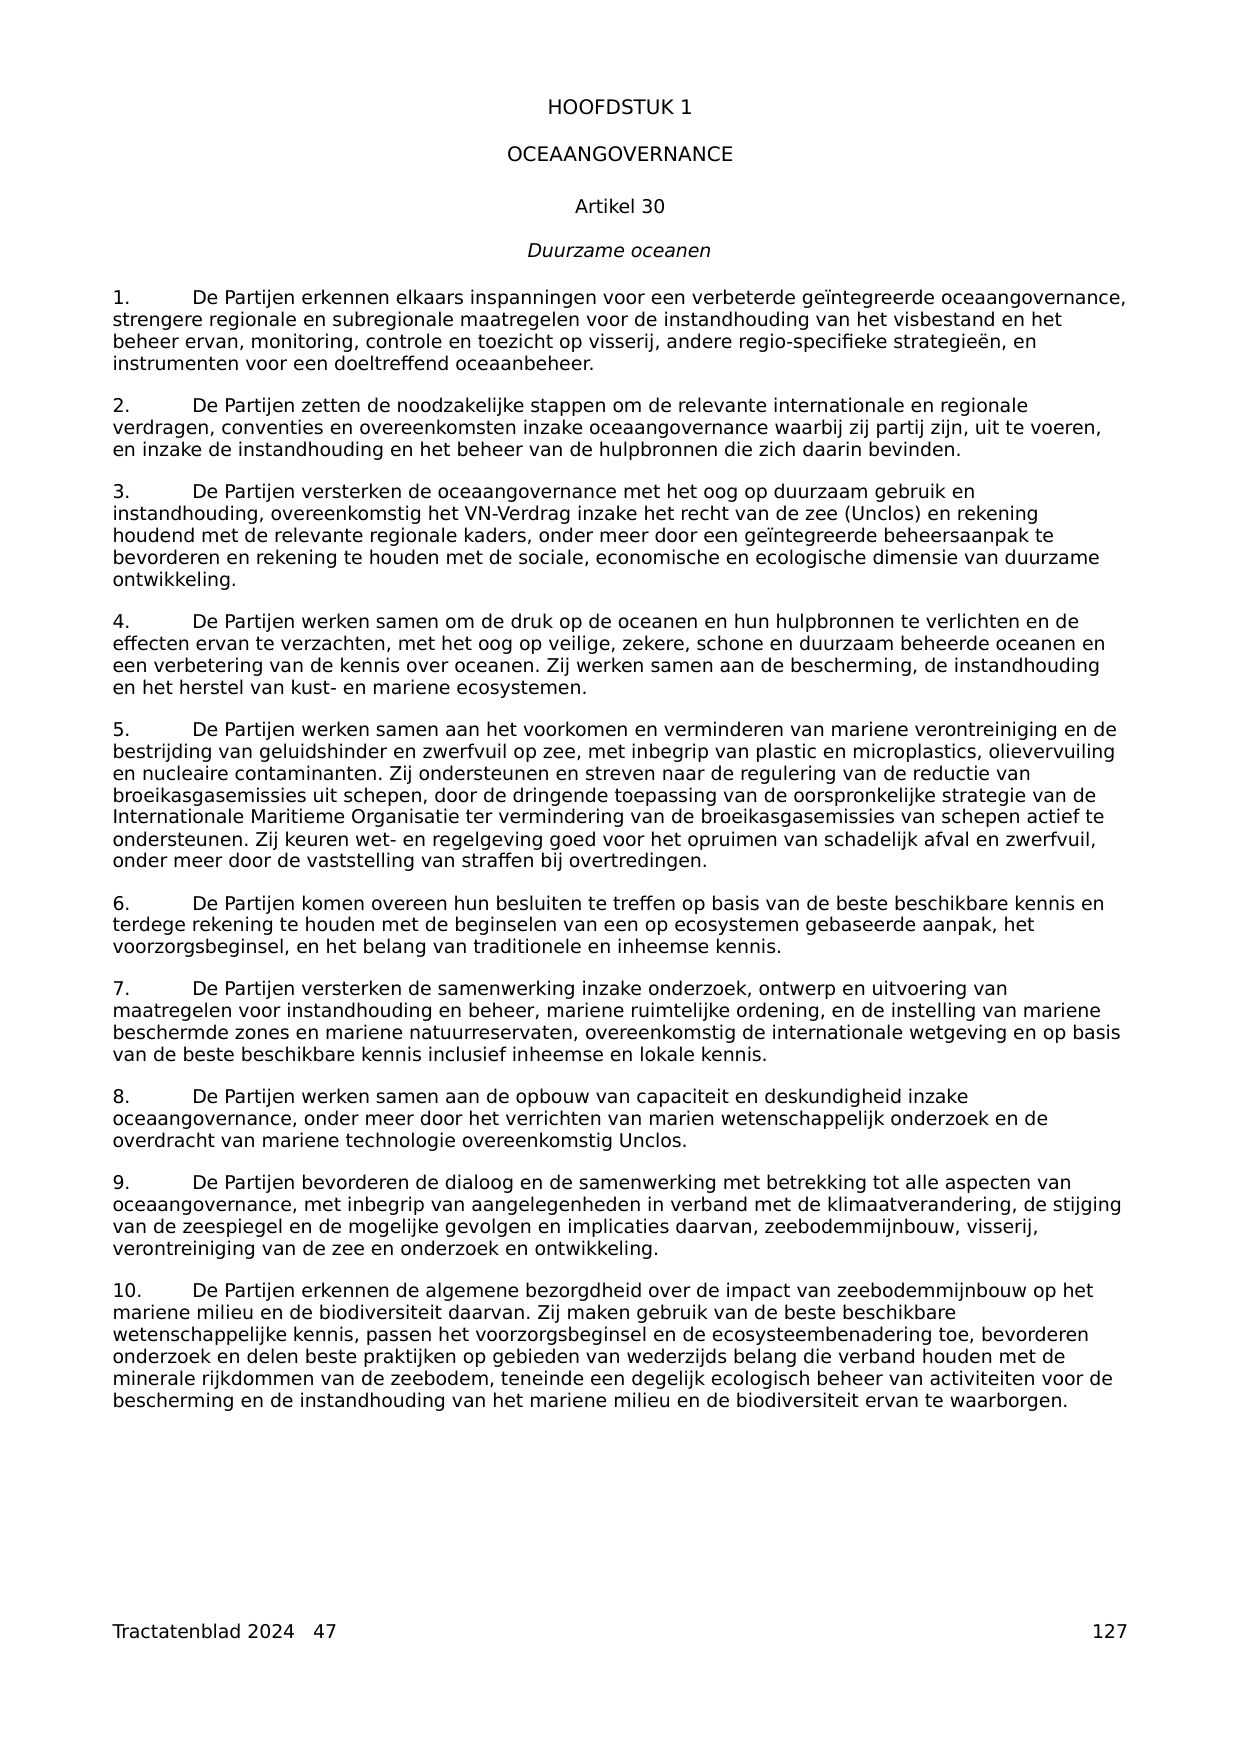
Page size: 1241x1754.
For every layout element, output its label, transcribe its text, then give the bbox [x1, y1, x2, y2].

subtitle Artikel 30 Duurzame oceanen [112, 196, 1128, 262]
text 4. De Partijen werken samen om de druk op de oceanen en hun hulpbronnen te verlichten en de effecten ervan te verzachten, met het oog op veilige, zekere, schone en duurzaam beheerde oceanen en een verbetering van de kennis over oceanen. Zij werken samen aan de bescherming, de instandhouding en het herstel van kust- en mariene ecosystemen. [112, 611, 1128, 698]
text 7. De Partijen versterken de samenwerking inzake onderzoek, ontwerp en uitvoering van maatregelen voor instandhouding en beheer, mariene ruimtelijke ordening, en de instelling van mariene beschermde zones en mariene natuurreservaten, overeenkomstig de internationale wetgeving en op basis van de beste beschikbare kennis inclusief inheemse en lokale kennis. [112, 978, 1128, 1066]
text 1. De Partijen erkennen elkaars inspanningen voor een verbeterde geïntegreerde oceaangovernance, strengere regionale en subregionale maatregelen voor de instandhouding van het visbestand en het beheer ervan, monitoring, controle en toezicht op visserij, andere regio-specifieke strategieën, en instrumenten voor een doeltreffend oceaanbeheer. [112, 287, 1128, 375]
text 3. De Partijen versterken de oceaangovernance met het oog op duurzaam gebruik en instandhouding, overeenkomstig het VN-Verdrag inzake het recht van de zee (Unclos) en rekening houdend met de relevante regionale kaders, onder meer door een geïntegreerde beheersaanpak te bevorderen en rekening te houden met de sociale, economische en ecologische dimensie van duurzame ontwikkeling. [112, 481, 1128, 591]
text 10. De Partijen erkennen de algemene bezorgdheid over de impact van zeebodemmijnbouw op het mariene milieu en de biodiversiteit daarvan. Zij maken gebruik van de beste beschikbare wetenschappelijke kennis, passen het voorzorgsbeginsel en de ecosysteembenadering toe, bevorderen onderzoek en delen beste praktijken op gebieden van wederzijds belang die verband houden met de minerale rijkdommen van de zeebodem, teneinde een degelijk ecologisch beheer van activiteiten voor de bescherming en de instandhouding van het mariene milieu en de biodiversiteit ervan te waarborgen. [112, 1280, 1128, 1412]
text 9. De Partijen bevorderen de dialoog en de samenwerking met betrekking tot alle aspecten van oceaangovernance, met inbegrip van aangelegenheden in verband met de klimaatverandering, de stijging van de zeespiegel en de mogelijke gevolgen en implicaties daarvan, zeebodemmijnbouw, visserij, verontreiniging van de zee en onderzoek en ontwikkeling. [112, 1172, 1128, 1260]
text 5. De Partijen werken samen aan het voorkomen en verminderen van mariene verontreiniging en de bestrijding van geluidshinder en zwerfvuil op zee, met inbegrip van plastic en microplastics, olievervuiling en nucleaire contaminanten. Zij ondersteunen en streven naar de regulering van de reductie van broeikasgasemissies uit schepen, door de dringende toepassing van de oorspronkelijke strategie van de Internationale Maritieme Organisatie ter vermindering van de broeikasgasemissies van schepen actief te ondersteunen. Zij keuren wet- en regelgeving goed voor het opruimen van schadelijk afval en zwerfvuil, onder meer door de vaststelling van straffen bij overtredingen. [112, 718, 1128, 872]
text 8. De Partijen werken samen aan de opbouw van capaciteit en deskundigheid inzake oceaangovernance, onder meer door het verrichten van marien wetenschappelijk onderzoek en de overdracht van mariene technologie overeenkomstig Unclos. [112, 1086, 1128, 1152]
text 2. De Partijen zetten de noodzakelijke stappen om de relevante internationale en regionale verdragen, conventies en overeenkomsten inzake oceaangovernance waarbij zij partij zijn, uit te voeren, en inzake de instandhouding en het beheer van de hulpbronnen die zich daarin bevinden. [112, 395, 1128, 461]
text 6. De Partijen komen overeen hun besluiten te treffen op basis van de beste beschikbare kennis en terdege rekening te houden met de beginselen van een op ecosystemen gebaseerde aanpak, het voorzorgsbeginsel, en het belang van traditionele en inheemse kennis. [112, 892, 1128, 958]
subtitle HOOFDSTUK 1 OCEAANGOVERNANCE [112, 96, 1128, 166]
